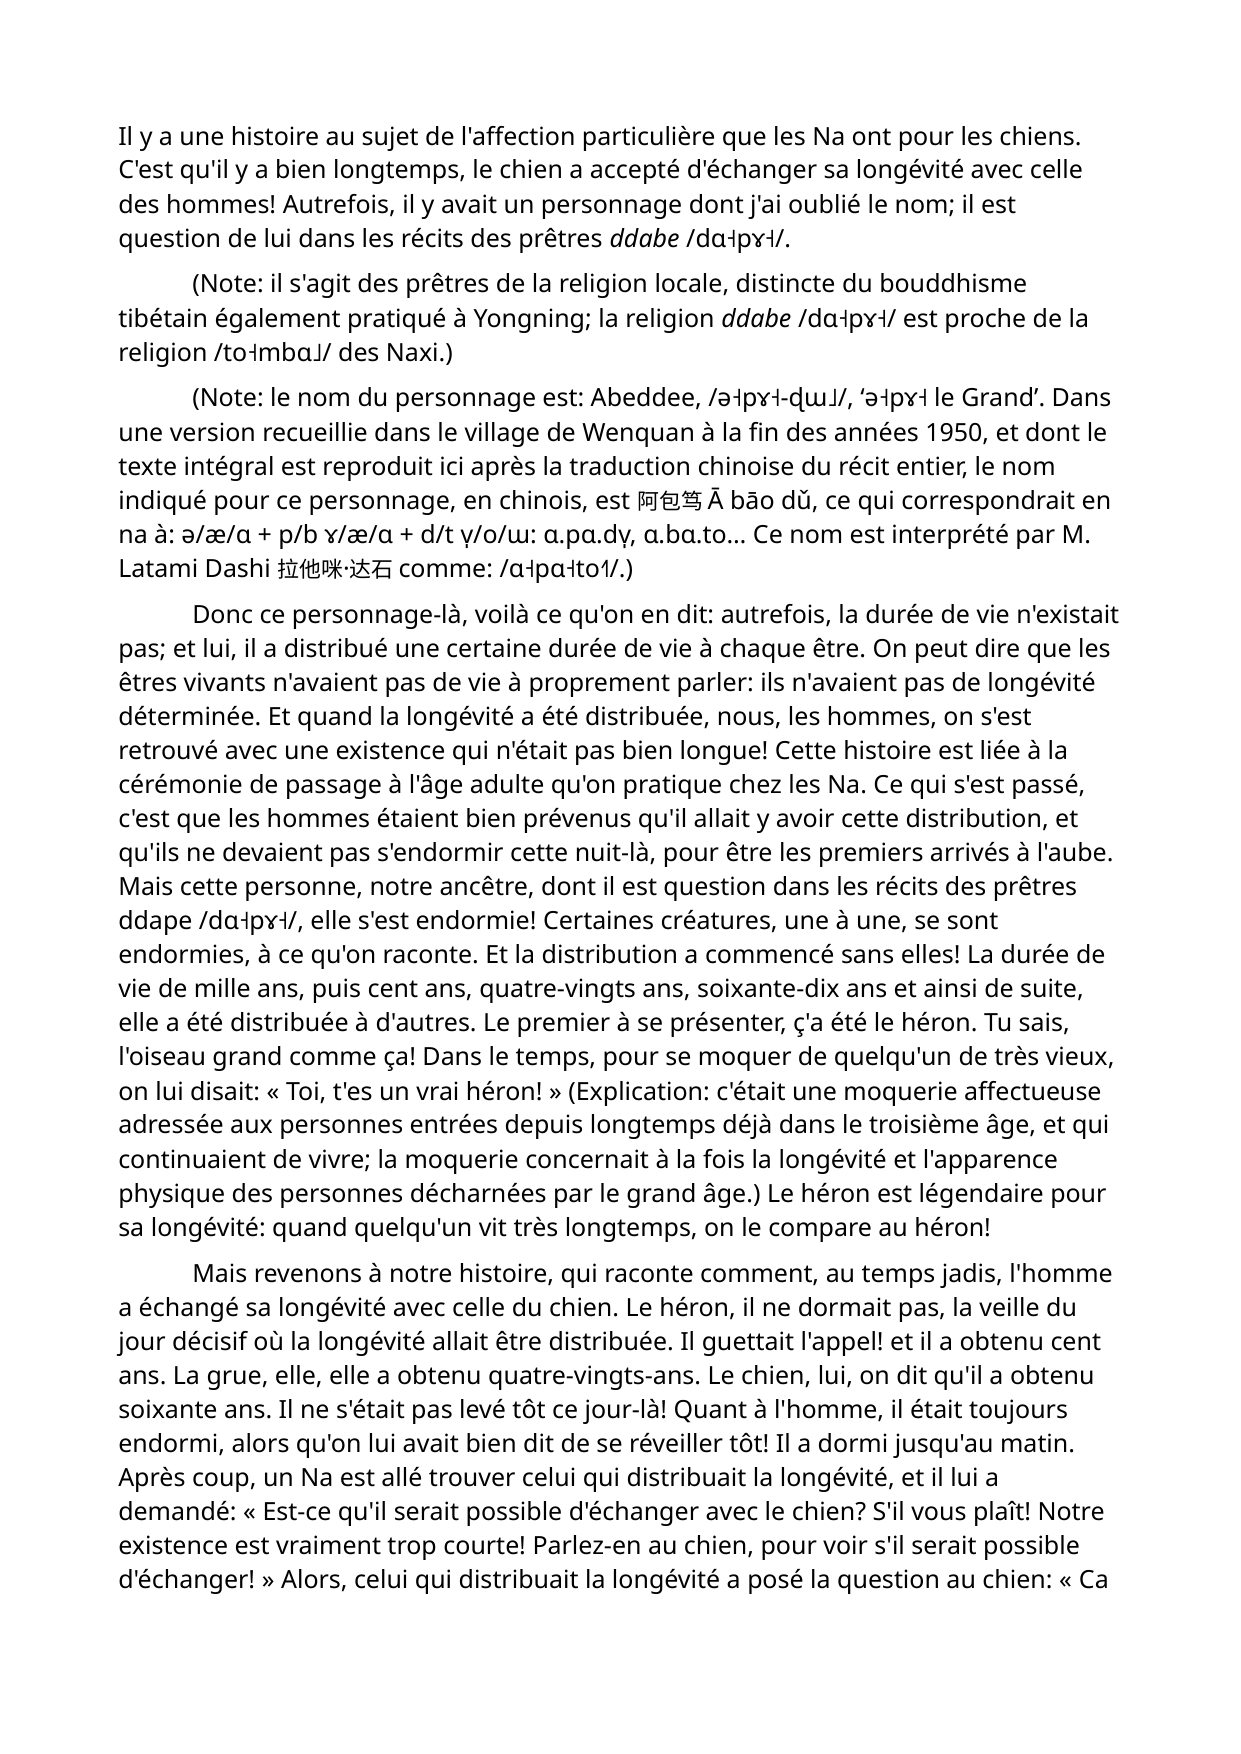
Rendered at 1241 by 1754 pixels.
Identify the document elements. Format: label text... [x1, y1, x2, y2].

text (Note: il s'agit des prêtres de la religion locale, distincte du bouddhisme tibétain également pratiqué à Yongning; la religion ddabe /dɑ˧pɤ˧/ est proche de la religion /to˧mbɑ˩/ des Naxi.) [118, 266, 1122, 368]
text Il y a une histoire au sujet de l'affection particulière que les Na ont pour les chiens. C'est qu'il y a bien longtemps, le chien a accepté d'échanger sa longévité avec celle des hommes! Autrefois, il y avait un personnage dont j'ai oublié le nom; il est question de lui dans les récits des prêtres ddabe /dɑ˧pɤ˧/. [118, 118, 1122, 254]
text (Note: le nom du personnage est: Abeddee, /ə˧pɤ˧-ɖɯ˩/, ‘ə˧pɤ˧ le Grand’. Dans une version recueillie dans le village de Wenquan à la fin des années 1950, et dont le texte intégral est reproduit ici après la traduction chinoise du récit entier, le nom indiqué pour ce personnage, en chinois, est 阿包笃 Ā bāo dǔ, ce qui correspondrait en na à: ə/æ/ɑ + p/b ɤ/æ/ɑ + d/t v̩/o/ɯ: ɑ.pɑ.dv̩, ɑ.bɑ.to… Ce nom est interprété par M. Latami Dashi 拉他咪·达石 comme: /ɑ˧pɑ˧to˧˥/.) [118, 380, 1122, 584]
text Donc ce personnage-là, voilà ce qu'on en dit: autrefois, la durée de vie n'existait pas; et lui, il a distribué une certaine durée de vie à chaque être. On peut dire que les êtres vivants n'avaient pas de vie à proprement parler: ils n'avaient pas de longévité déterminée. Et quand la longévité a été distribuée, nous, les hommes, on s'est retrouvé avec une existence qui n'était pas bien longue! Cette histoire est liée à la cérémonie de passage à l'âge adulte qu'on pratique chez les Na. Ce qui s'est passé, c'est que les hommes étaient bien prévenus qu'il allait y avoir cette distribution, et qu'ils ne devaient pas s'endormir cette nuit-là, pour être les premiers arrivés à l'aube. Mais cette personne, notre ancêtre, dont il est question dans les récits des prêtres ddape /dɑ˧pɤ˧/, elle s'est endormie! Certaines créatures, une à une, se sont endormies, à ce qu'on raconte. Et la distribution a commencé sans elles! La durée de vie de mille ans, puis cent ans, quatre-vingts ans, soixante-dix ans et ainsi de suite, elle a été distribuée à d'autres. Le premier à se présenter, ç'a été le héron. Tu sais, l'oiseau grand comme ça! Dans le temps, pour se moquer de quelqu'un de très vieux, on lui disait: « Toi, t'es un vrai héron! » (Explication: c'était une moquerie affectueuse adressée aux personnes entrées depuis longtemps déjà dans le troisième âge, et qui continuaient de vivre; la moquerie concernait à la fois la longévité et l'apparence physique des personnes décharnées par le grand âge.) Le héron est légendaire pour sa longévité: quand quelqu'un vit très longtemps, on le compare au héron! [118, 596, 1122, 1243]
text Mais revenons à notre histoire, qui raconte comment, au temps jadis, l'homme a échangé sa longévité avec celle du chien. Le héron, il ne dormait pas, la veille du jour décisif où la longévité allait être distribuée. Il guettait l'appel! et il a obtenu cent ans. La grue, elle, elle a obtenu quatre-vingts-ans. Le chien, lui, on dit qu'il a obtenu soixante ans. Il ne s'était pas levé tôt ce jour-là! Quant à l'homme, il était toujours endormi, alors qu'on lui avait bien dit de se réveiller tôt! Il a dormi jusqu'au matin. Après coup, un Na est allé trouver celui qui distribuait la longévité, et il lui a demandé: « Est-ce qu'il serait possible d'échanger avec le chien? S'il vous plaît! Notre existence est vraiment trop courte! Parlez-en au chien, pour voir s'il serait possible d'échanger! » Alors, celui qui distribuait la longévité a posé la question au chien: « Ca [118, 1255, 1122, 1596]
